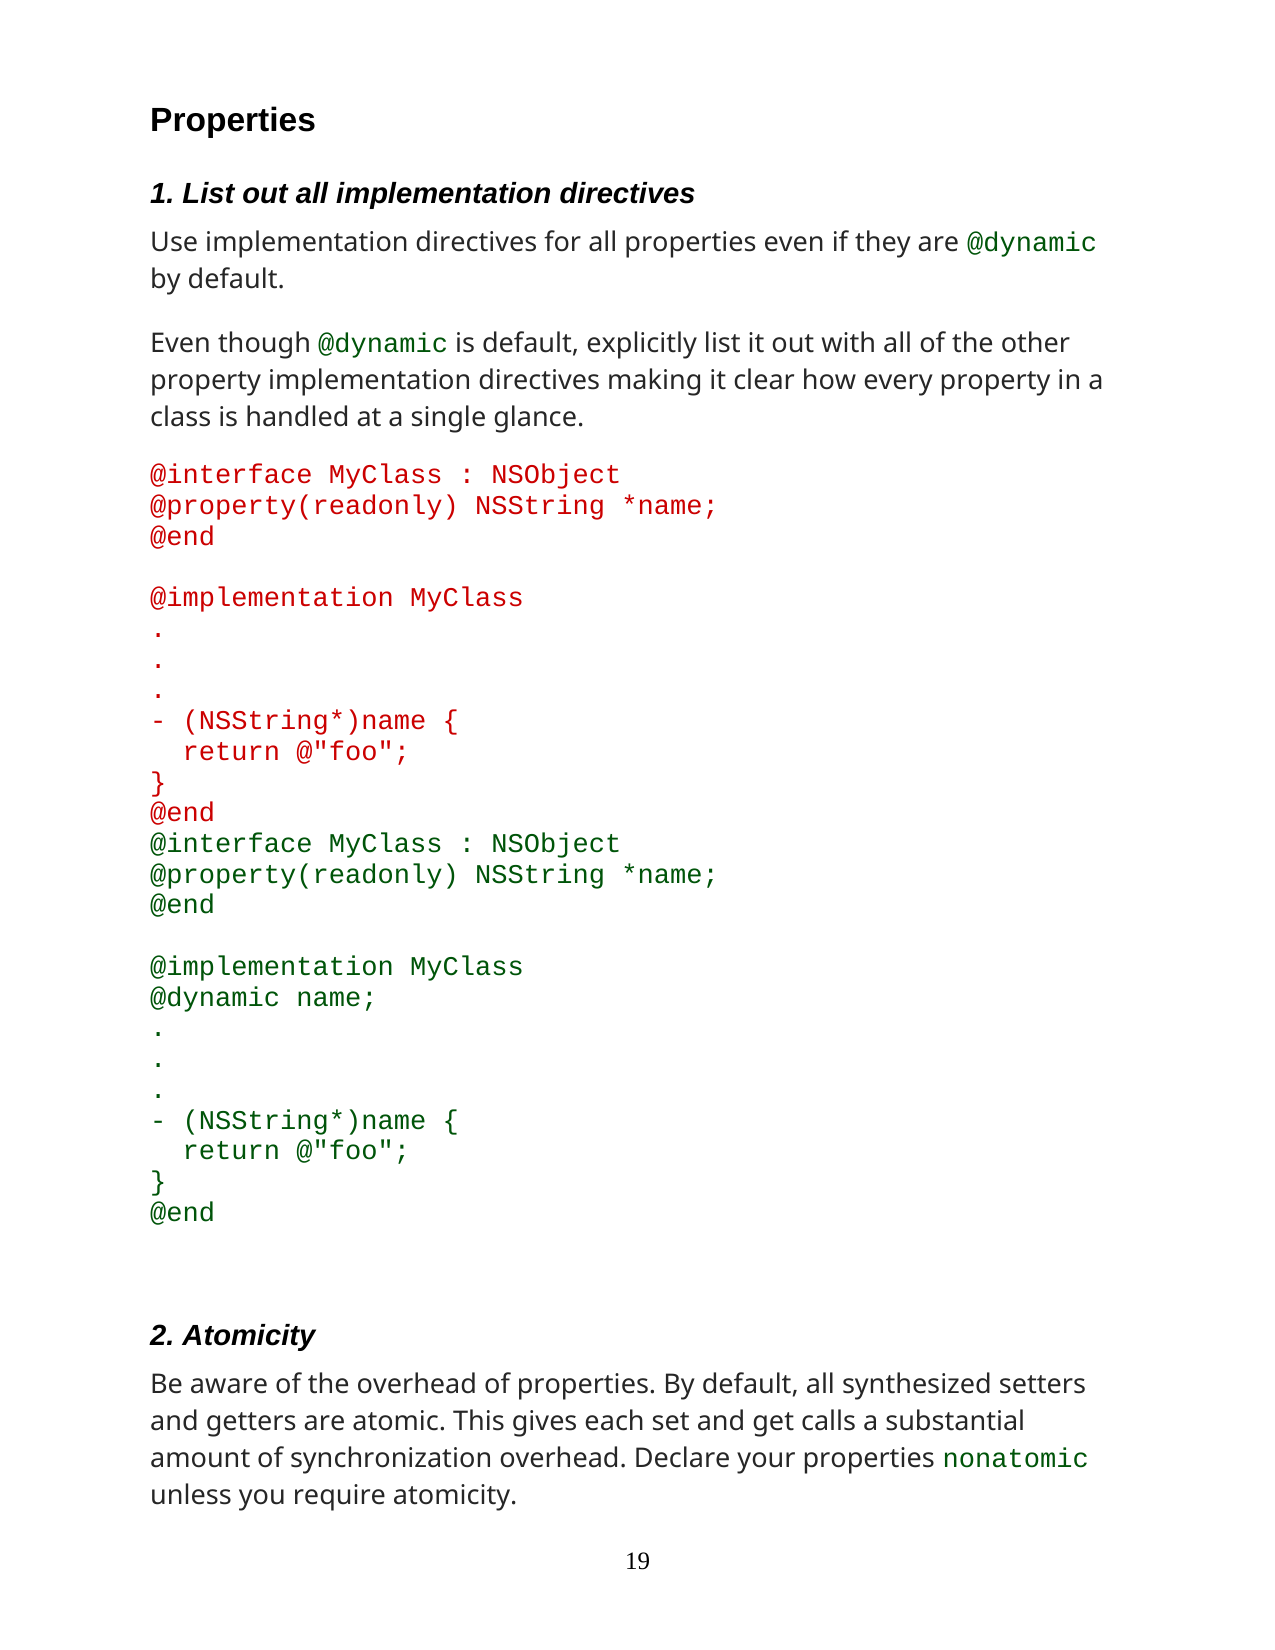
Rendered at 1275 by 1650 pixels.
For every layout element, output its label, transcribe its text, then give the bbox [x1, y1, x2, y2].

text . [150, 676, 1125, 707]
text . [150, 1045, 1125, 1076]
text } [150, 1168, 1125, 1199]
text @implementation MyClass [150, 584, 1125, 615]
text @end [150, 799, 1125, 830]
text - (NSString*)name { [150, 707, 1125, 738]
text . [150, 1076, 1125, 1106]
text . [150, 615, 1125, 646]
text @end [150, 1199, 1125, 1229]
text @interface MyClass : NSObject [150, 461, 1125, 492]
text - (NSString*)name { [150, 1106, 1125, 1137]
text @dynamic name; [150, 983, 1125, 1014]
text @implementation MyClass [150, 953, 1125, 983]
text @end [150, 523, 1125, 553]
text @property(readonly) NSString *name; [150, 492, 1125, 523]
subtitle 1. List out all implementation directives [150, 176, 1125, 210]
text return @"foo"; [150, 1137, 1125, 1168]
text Use implementation directives for all properties even if they are @dynamic by default. [150, 222, 1125, 296]
text @property(readonly) NSString *name; [150, 861, 1125, 891]
subtitle Properties [150, 100, 1125, 139]
text @interface MyClass : NSObject [150, 830, 1125, 861]
text Even though @dynamic is default, explicitly list it out with all of the other property implementation directives making it clear how every property in a class is handled at a single glance. [150, 323, 1125, 434]
text } [150, 768, 1125, 799]
text . [150, 646, 1125, 676]
text @end [150, 891, 1125, 922]
text return @"foo"; [150, 738, 1125, 768]
text Be aware of the overhead of properties. By default, all synthesized setters and getters are atomic. This gives each set and get calls a substantial amount of synchronization overhead. Declare your properties nonatomic unless you require atomicity. [150, 1364, 1125, 1512]
subtitle 2. Atomicity [150, 1318, 1125, 1352]
text . [150, 1014, 1125, 1045]
